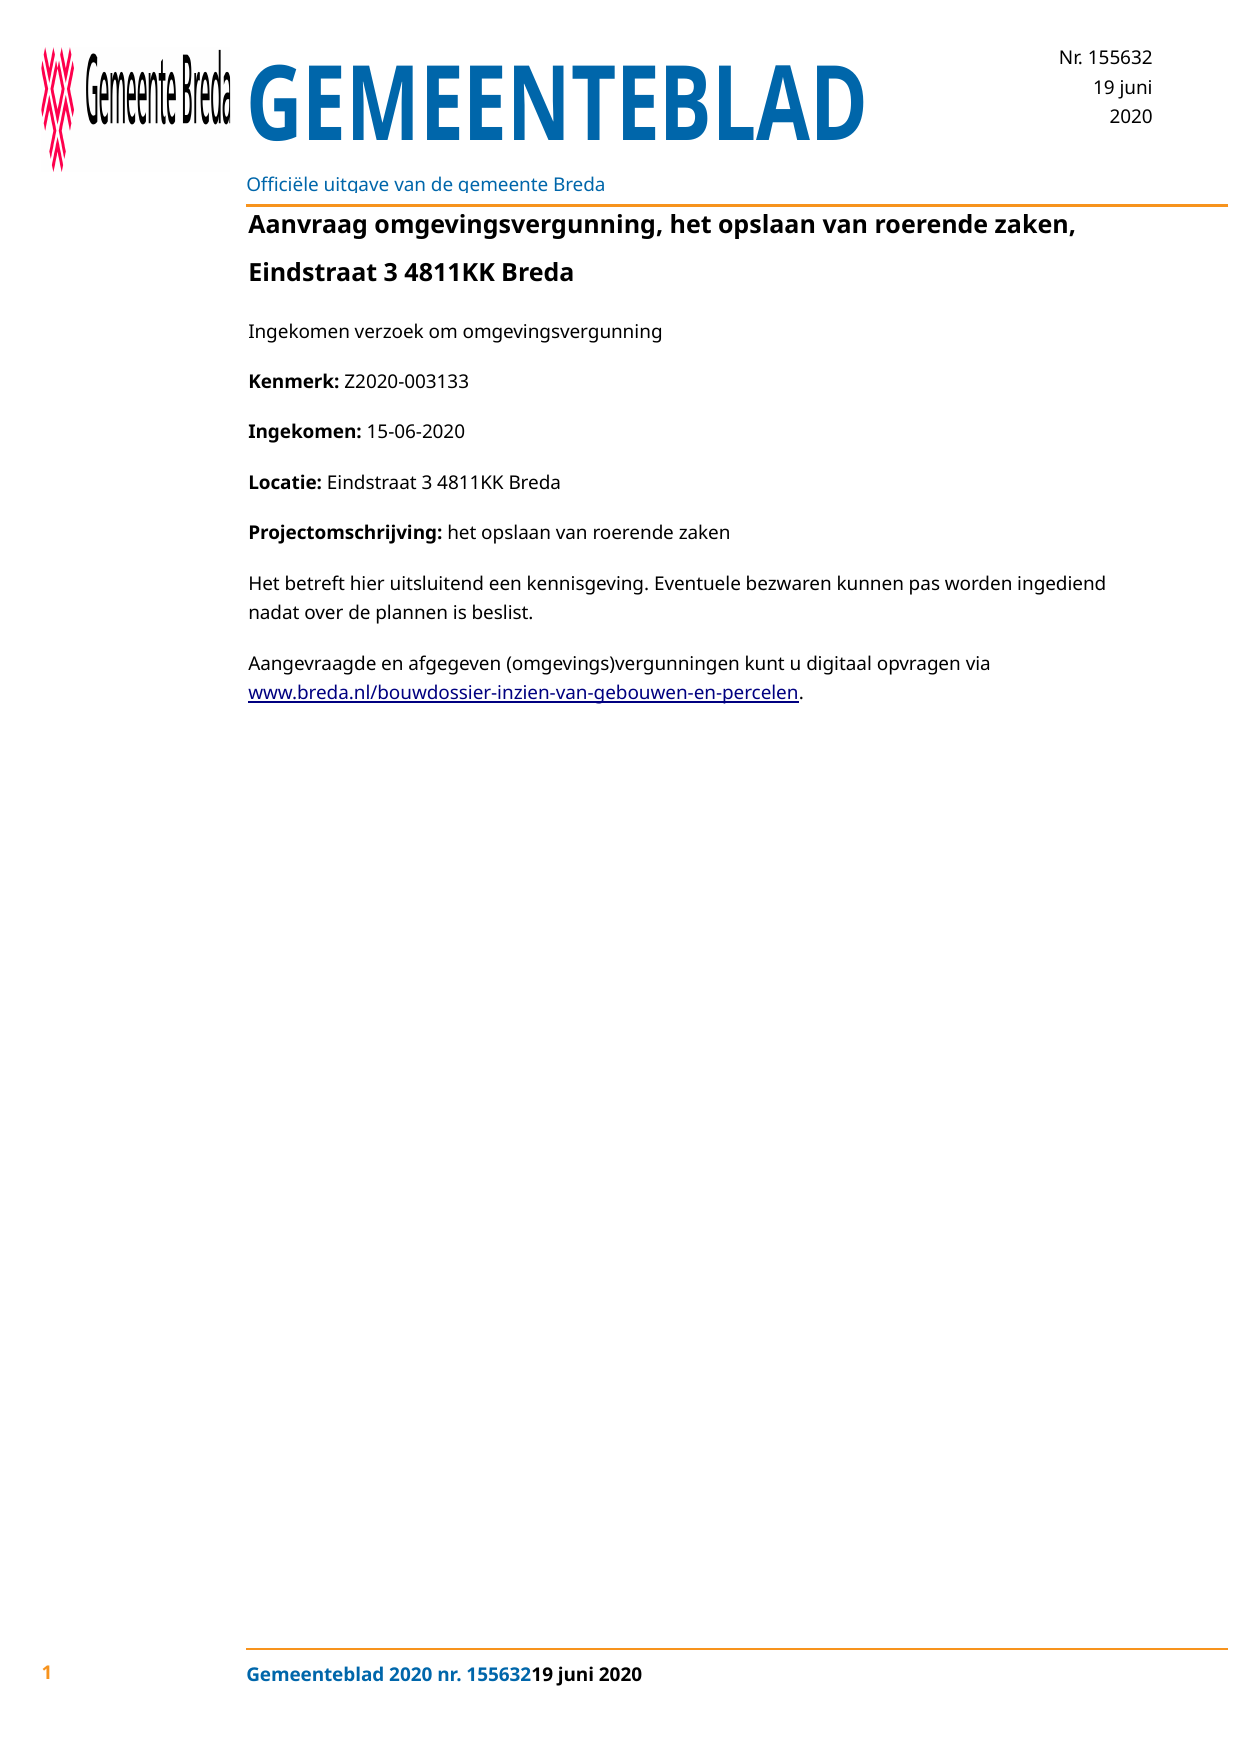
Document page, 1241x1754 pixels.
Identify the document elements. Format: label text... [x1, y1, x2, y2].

text Locatie: Eindstraat 3 4811KK Breda [248, 469, 1152, 495]
text Aangevraagde en afgegeven (omgevings)vergunningen kunt u digitaal opvragen via www.breda.nl/bouwdossier-inzien-van-gebouwen-en-percelen. [248, 650, 1152, 705]
text Kenmerk: Z2020-003133 [248, 368, 1152, 394]
text Ingekomen: 15-06-2020 [248, 419, 1152, 444]
text Het betreft hier uitsluitend een kennisgeving. Eventuele bezwaren kunnen pas worden ingediend nadat over de plannen is beslist. [248, 570, 1152, 625]
text Projectomschrijving: het opslaan van roerende zaken [248, 519, 1152, 545]
text Aanvraag omgevingsvergunning, het opslaan van roerende zaken, Eindstraat 3 4811KK Breda [248, 207, 1152, 288]
picture [41, 47, 231, 172]
text Ingekomen verzoek om omgevingsvergunning [248, 318, 1152, 344]
